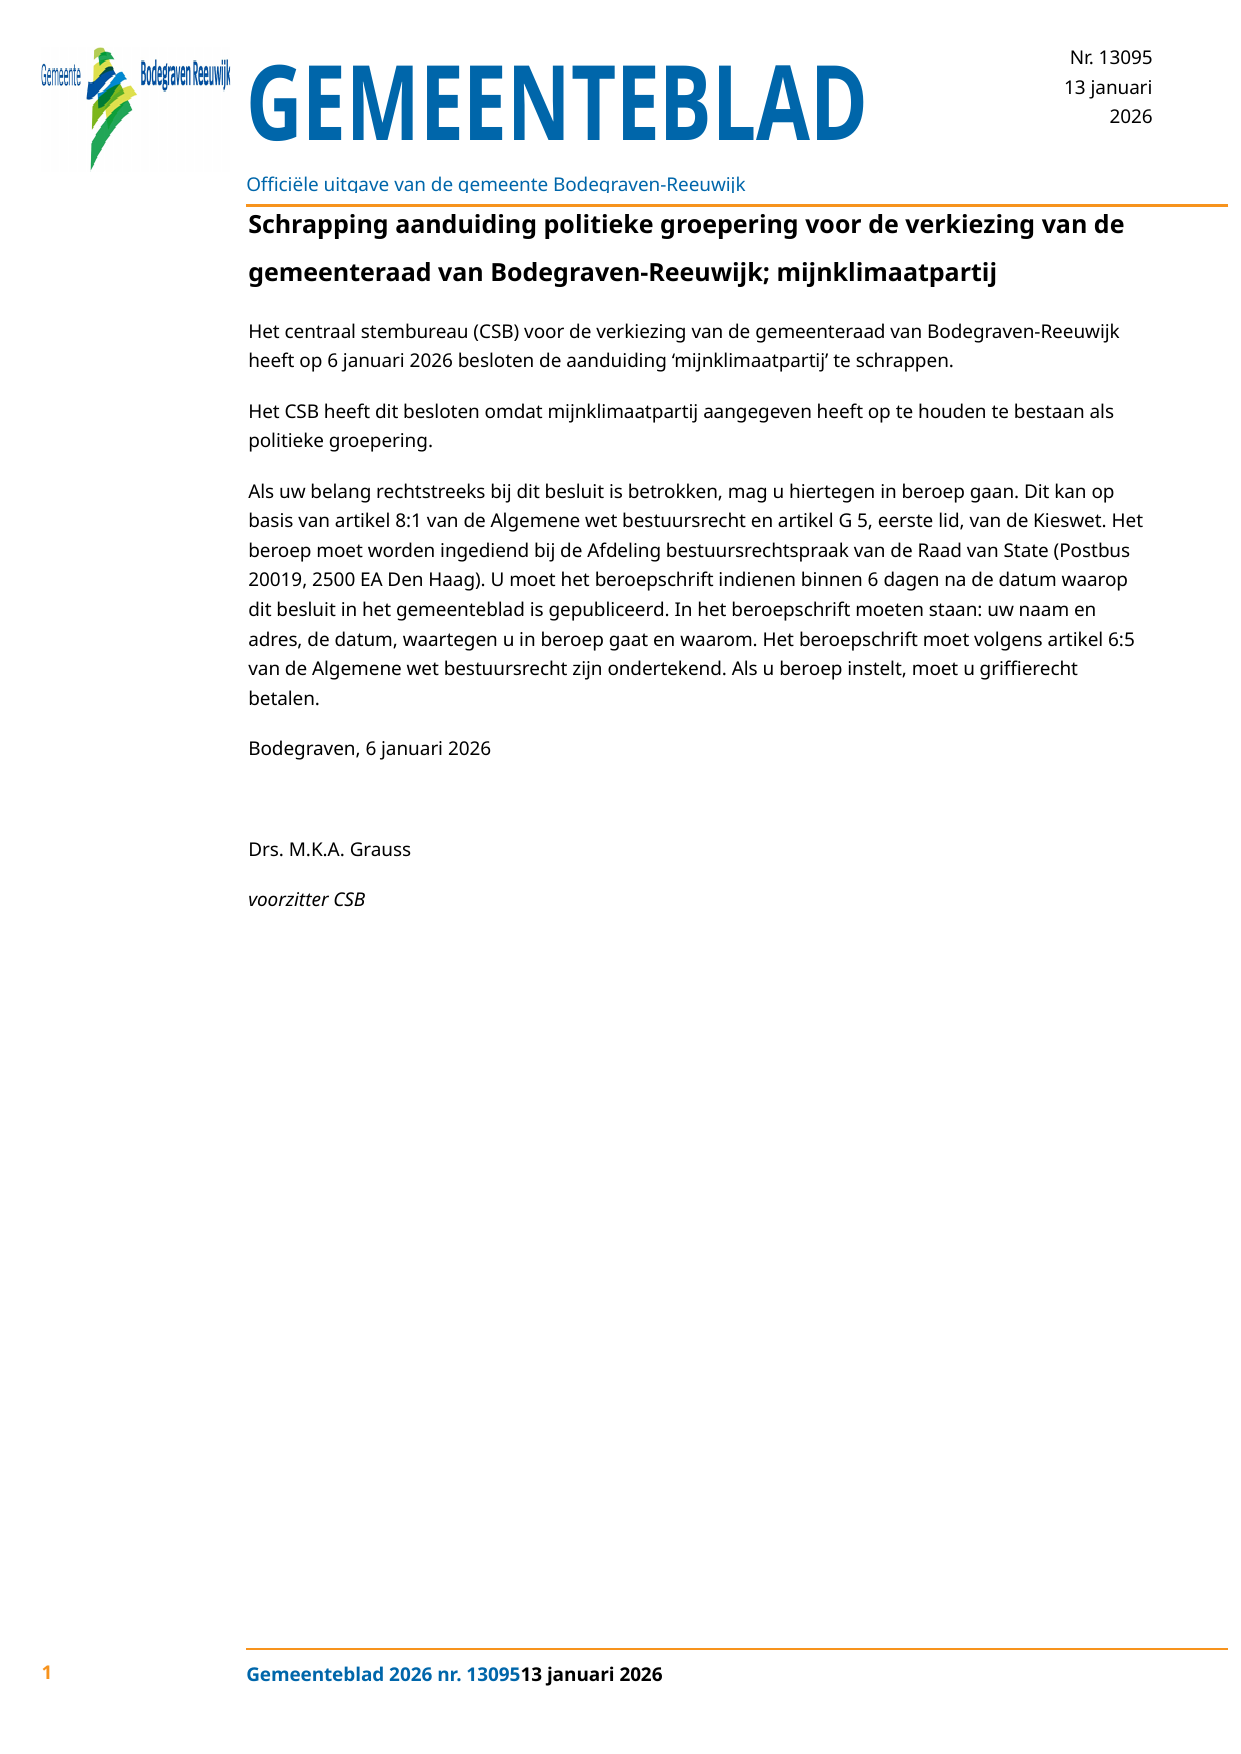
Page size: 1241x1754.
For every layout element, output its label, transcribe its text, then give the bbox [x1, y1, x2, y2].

text Schrapping aanduiding politieke groepering voor de verkiezing van de gemeenteraad van Bodegraven-Reeuwijk; mijnklimaatpartij [248, 207, 1152, 288]
text voorzitter CSB [248, 887, 1152, 912]
picture [41, 47, 231, 172]
text Bodegraven, 6 januari 2026 [248, 735, 1152, 761]
text Het centraal stembureau (CSB) voor de verkiezing van de gemeenteraad van Bodegraven-Reeuwijk heeft op 6 januari 2026 besloten de aanduiding ‘mijnklimaatpartij’ te schrappen. [248, 318, 1152, 373]
text Als uw belang rechtstreeks bij dit besluit is betrokken, mag u hiertegen in beroep gaan. Dit kan op basis van artikel 8:1 van de Algemene wet bestuursrecht en artikel G 5, eerste lid, van de Kieswet. Het beroep moet worden ingediend bij de Afdeling bestuursrechtspraak van de Raad van State (Postbus 20019, 2500 EA Den Haag). U moet het beroepschrift indienen binnen 6 dagen na de datum waarop dit besluit in het gemeenteblad is gepubliceerd. In het beroepschrift moeten staan: uw naam en adres, de datum, waartegen u in beroep gaat en waarom. Het beroepschrift moet volgens artikel 6:5 van de Algemene wet bestuursrecht zijn ondertekend. Als u beroep instelt, moet u griffierecht betalen. [248, 478, 1152, 711]
text Drs. M.K.A. Grauss [248, 836, 1152, 862]
text Het CSB heeft dit besloten omdat mijnklimaatpartij aangegeven heeft op te houden te bestaan als politieke groepering. [248, 398, 1152, 453]
